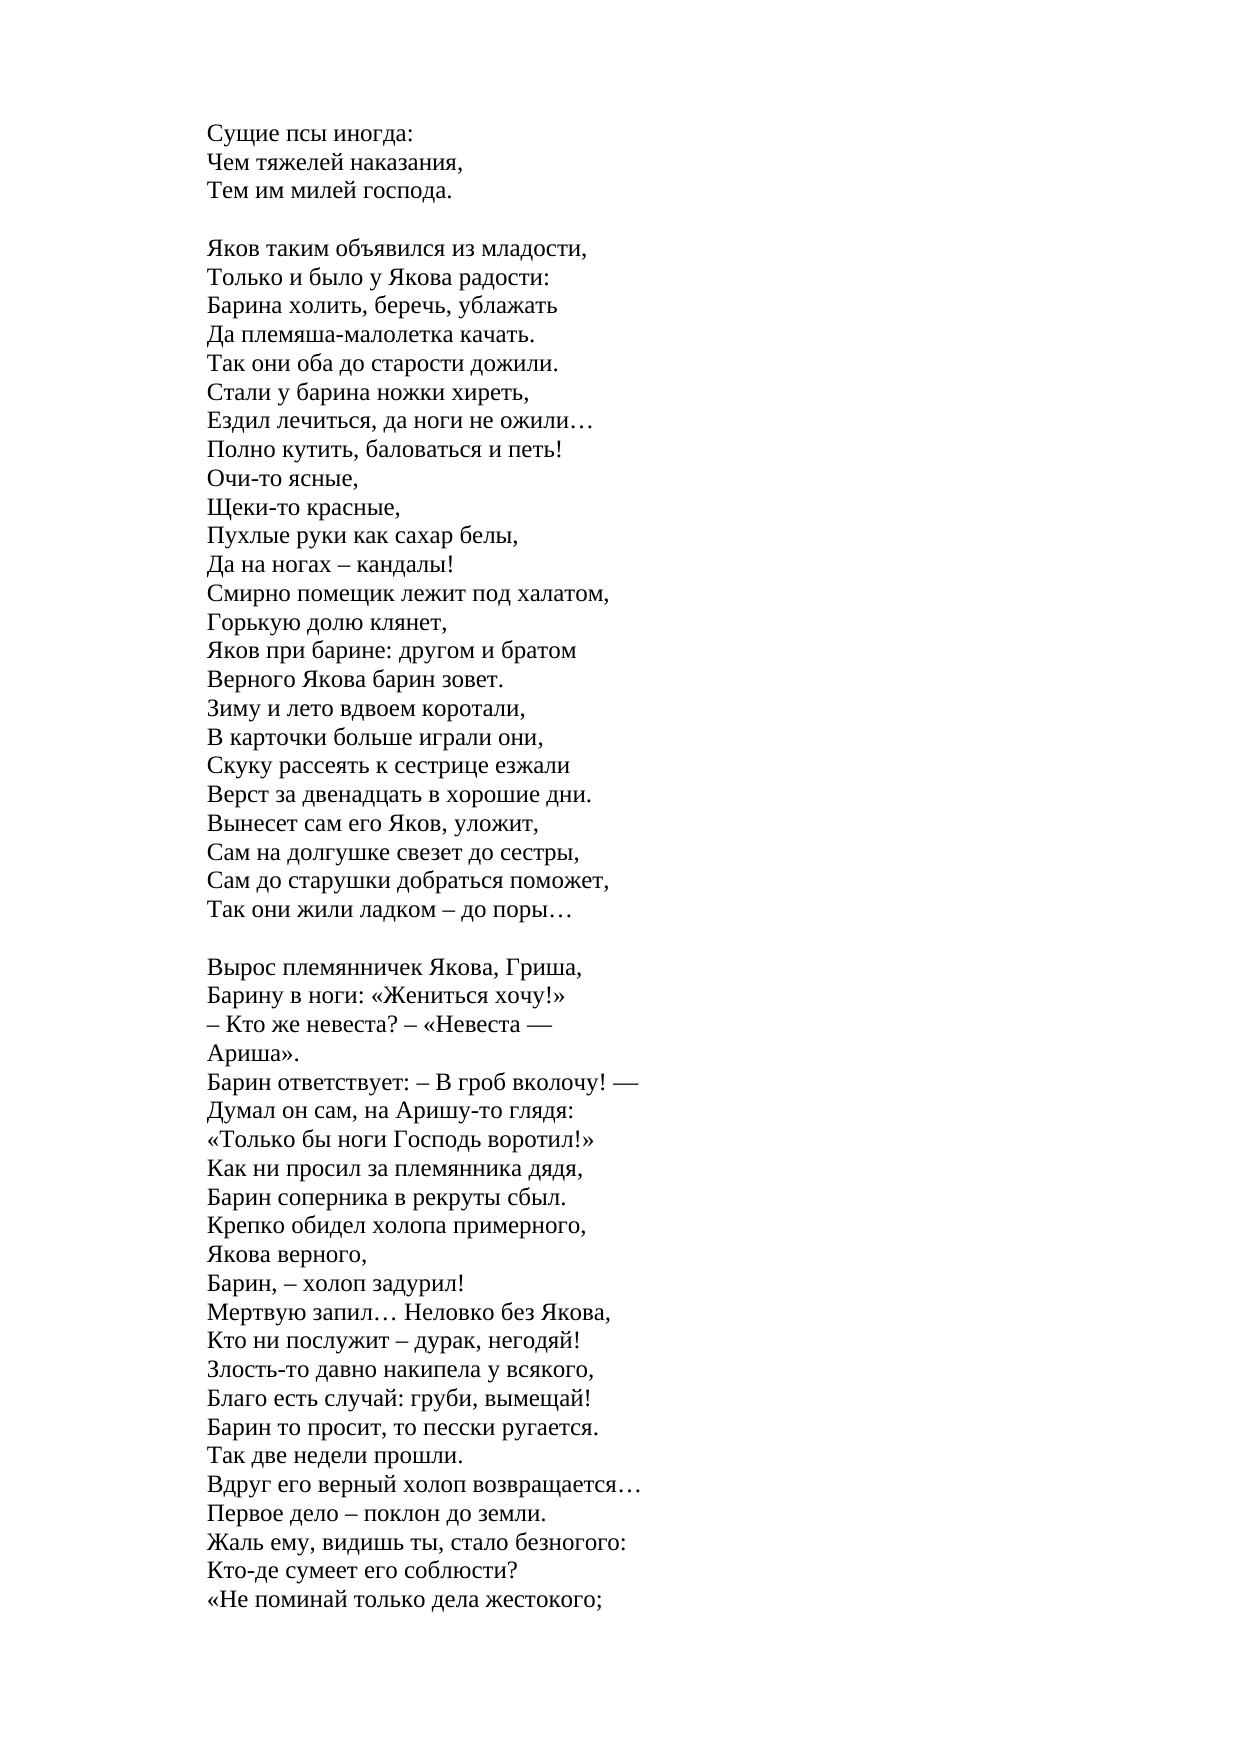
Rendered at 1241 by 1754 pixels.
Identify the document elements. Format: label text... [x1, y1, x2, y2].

text Так они жили ладком – до поры… [148, 894, 1152, 923]
text Пухлые руки как сахар белы, [148, 521, 1152, 549]
text Так они оба до старости дожили. [148, 348, 1152, 377]
text Как ни просил за племянника дядя, [148, 1153, 1152, 1182]
text Благо есть случай: груби, вымещай! [148, 1383, 1152, 1412]
text Думал он сам, на Аришу-то глядя: [148, 1096, 1152, 1124]
text Яков таким объявился из младости, [148, 233, 1152, 262]
text Стали у барина ножки хиреть, [148, 377, 1152, 406]
text – Кто же невеста? – «Невеста — [148, 1009, 1152, 1038]
text Чем тяжелей наказания, [148, 147, 1152, 176]
text «Не поминай только дела жестокого; [148, 1584, 1152, 1613]
text Так две недели прошли. [148, 1441, 1152, 1469]
text Вынесет сам его Яков, уложит, [148, 808, 1152, 837]
text Мертвую запил… Неловко без Якова, [148, 1297, 1152, 1326]
text Яков при барине: другом и братом [148, 636, 1152, 664]
text Кто-де сумеет его соблюсти? [148, 1556, 1152, 1584]
text Барин соперника в рекруты сбыл. [148, 1182, 1152, 1211]
text Да племяша-малолетка качать. [148, 319, 1152, 348]
text Кто ни послужит – дурак, негодяй! [148, 1326, 1152, 1354]
text Барину в ноги: «Жениться хочу!» [148, 981, 1152, 1009]
text Ариша». [148, 1038, 1152, 1067]
text Сам на долгушке свезет до сестры, [148, 837, 1152, 866]
text «Только бы ноги Господь воротил!» [148, 1124, 1152, 1153]
text Смирно помещик лежит под халатом, [148, 578, 1152, 607]
text Зиму и лето вдвоем коротали, [148, 693, 1152, 722]
text Только и было у Якова радости: [148, 262, 1152, 291]
text Очи-то ясные, [148, 463, 1152, 492]
text Щеки-то красные, [148, 492, 1152, 521]
text Барина холить, беречь, ублажать [148, 291, 1152, 319]
text Верного Якова барин зовет. [148, 664, 1152, 693]
text В карточки больше играли они, [148, 722, 1152, 751]
text Да на ногах – кандалы! [148, 549, 1152, 578]
text Полно кутить, баловаться и петь! [148, 434, 1152, 463]
text Якова верного, [148, 1239, 1152, 1268]
text Сам до старушки добраться поможет, [148, 866, 1152, 894]
text Горькую долю клянет, [148, 607, 1152, 636]
text Ездил лечиться, да ноги не ожили… [148, 406, 1152, 434]
text Первое дело – поклон до земли. [148, 1498, 1152, 1527]
text Жаль ему, видишь ты, стало безногого: [148, 1527, 1152, 1556]
text Барин ответствует: – В гроб вколочу! — [148, 1067, 1152, 1096]
text Барин, – холоп задурил! [148, 1268, 1152, 1297]
text Тем им милей господа. [148, 176, 1152, 204]
text Сущие псы иногда: [148, 118, 1152, 147]
text Крепко обидел холопа примерного, [148, 1211, 1152, 1239]
text Вдруг его верный холоп возвращается… [148, 1469, 1152, 1498]
text Верст за двенадцать в хорошие дни. [148, 779, 1152, 808]
text Скуку рассеять к сестрице езжали [148, 751, 1152, 779]
text Злость-то давно накипела у всякого, [148, 1354, 1152, 1383]
text Барин то просит, то песски ругается. [148, 1412, 1152, 1441]
text Вырос племянничек Якова, Гриша, [148, 952, 1152, 981]
